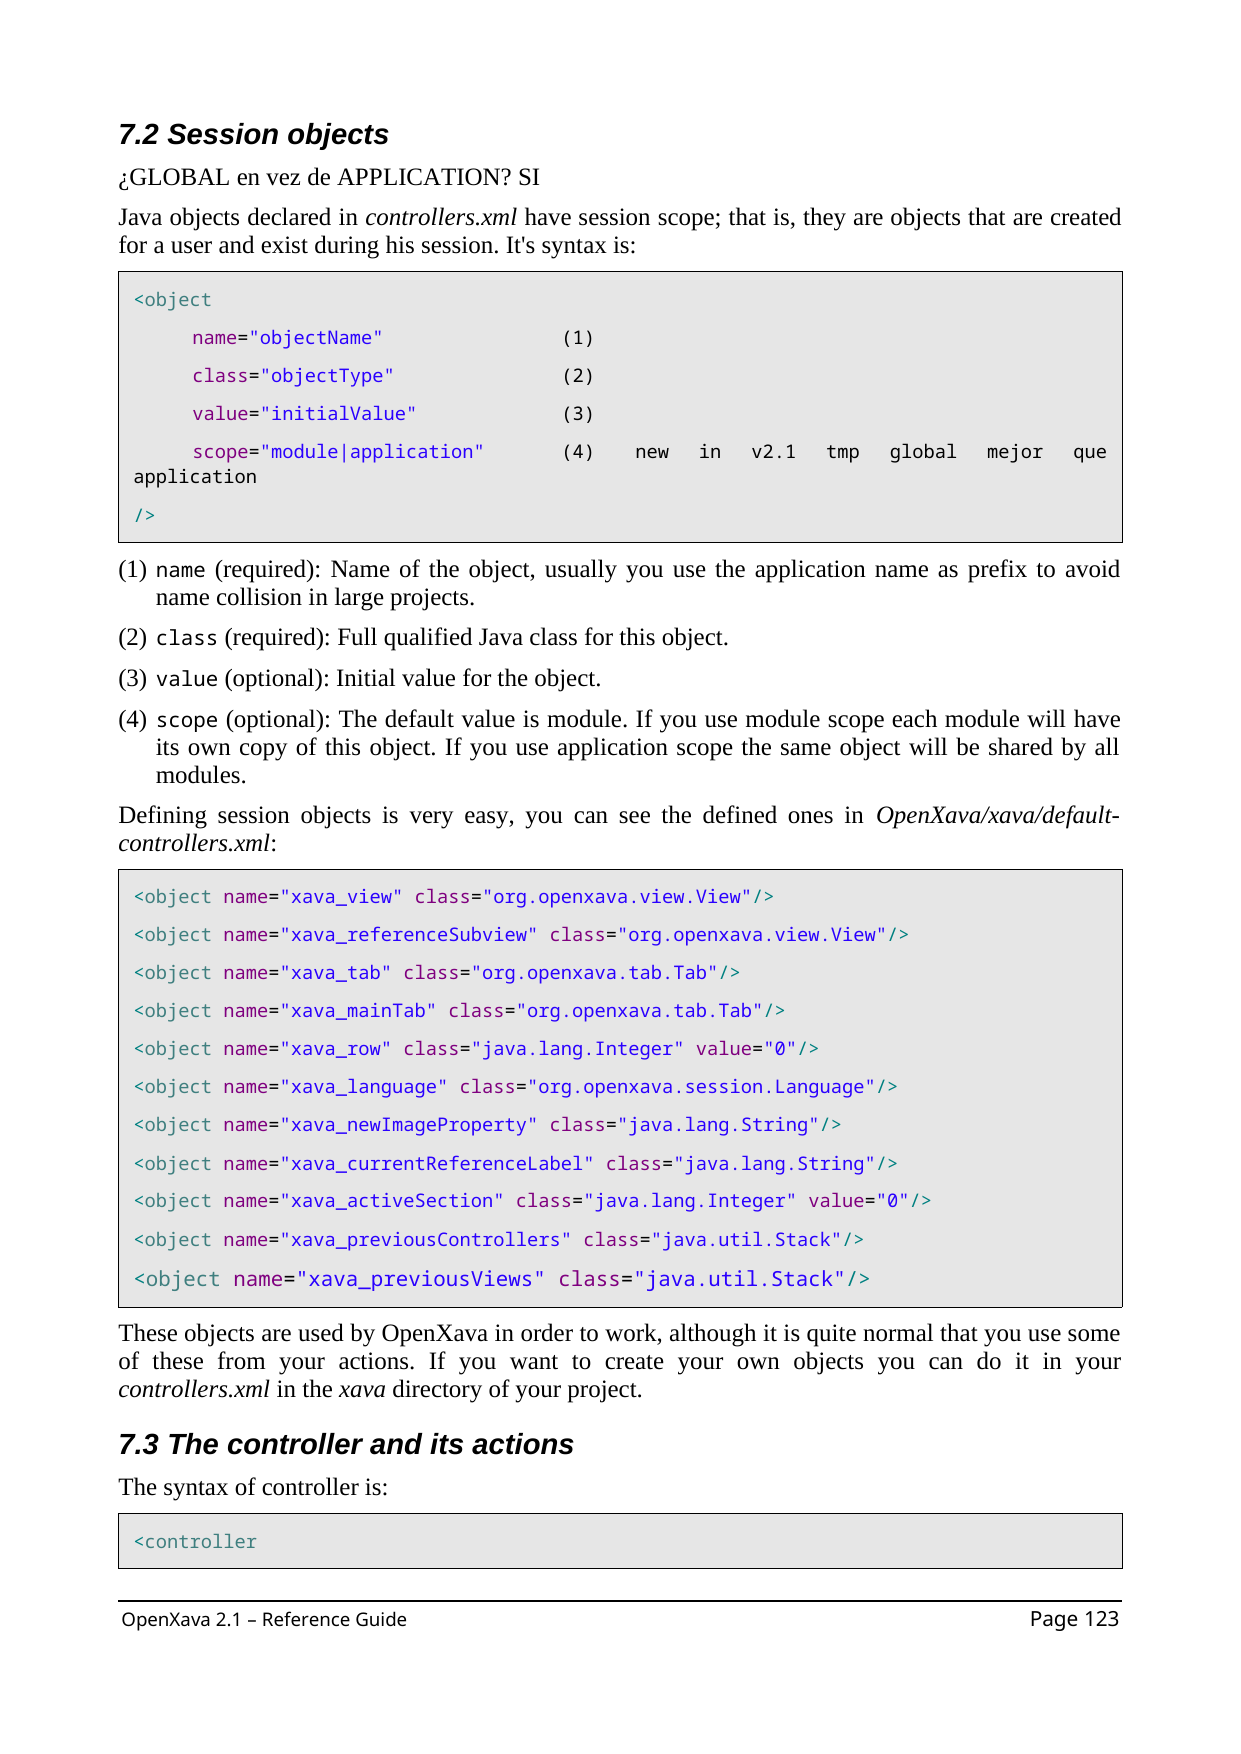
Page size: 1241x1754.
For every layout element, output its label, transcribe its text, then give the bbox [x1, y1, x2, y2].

subtitle The controller and its actions [118, 1428, 1122, 1460]
text <object name="xava_row" class="java.lang.Integer" value="0"/> [119, 1021, 1122, 1059]
text <object name="xava_previousControllers" class="java.util.Stack"/> [119, 1211, 1122, 1249]
text <object name="xava_language" class="org.openxava.session.Language"/> [119, 1059, 1122, 1097]
list class (required): Full qualified Java class for this object. [118, 623, 1122, 652]
list value (optional): Initial value for the object. [118, 664, 1122, 692]
text <object name="xava_previousViews" class="java.util.Stack"/> [119, 1249, 1122, 1307]
text Java objects declared in controllers.xml have session scope; that is, they are objects that are created for a user and exist during his session. It's syntax is: [118, 203, 1122, 259]
text Defining session objects is very easy, you can see the defined ones in OpenXava/xava/default-controllers.xml: [118, 801, 1122, 856]
list name (required): Name of the object, usually you use the application name as prefix to avoid name collision in large projects. [118, 555, 1122, 611]
text <object name="xava_view" class="org.openxava.view.View"/> [119, 870, 1122, 907]
text name="objectName" (1) [119, 309, 1122, 347]
text <object name="xava_currentReferenceLabel" class="java.lang.String"/> [119, 1135, 1122, 1173]
text <object name="xava_tab" class="org.openxava.tab.Tab"/> [119, 945, 1122, 983]
text ¿GLOBAL en vez de APPLICATION? SI [118, 163, 1122, 191]
text <object [119, 272, 1122, 309]
text /> [119, 487, 1122, 542]
subtitle Session objects [118, 118, 1122, 151]
text <object name="xava_activeSection" class="java.lang.Integer" value="0"/> [119, 1173, 1122, 1211]
text scope="module|application" (4) new in v2.1 tmp global mejor que application [119, 423, 1122, 487]
text <object name="xava_newImageProperty" class="java.lang.String"/> [119, 1097, 1122, 1135]
text <object name="xava_referenceSubview" class="org.openxava.view.View"/> [119, 907, 1122, 945]
text class="objectType" (2) [119, 347, 1122, 386]
text value="initialValue" (3) [119, 386, 1122, 423]
text <object name="xava_mainTab" class="org.openxava.tab.Tab"/> [119, 983, 1122, 1021]
text These objects are used by OpenXava in order to work, although it is quite normal that you use some of these from your actions. If you want to create your own objects you can do it in your controllers.xml in the xava directory of your project. [118, 1319, 1122, 1403]
list scope (optional): The default value is module. If you use module scope each module will have its own copy of this object. If you use application scope the same object will be shared by all modules. [118, 705, 1122, 788]
text The syntax of controller is: [118, 1473, 1122, 1501]
text <controller [119, 1514, 1122, 1568]
